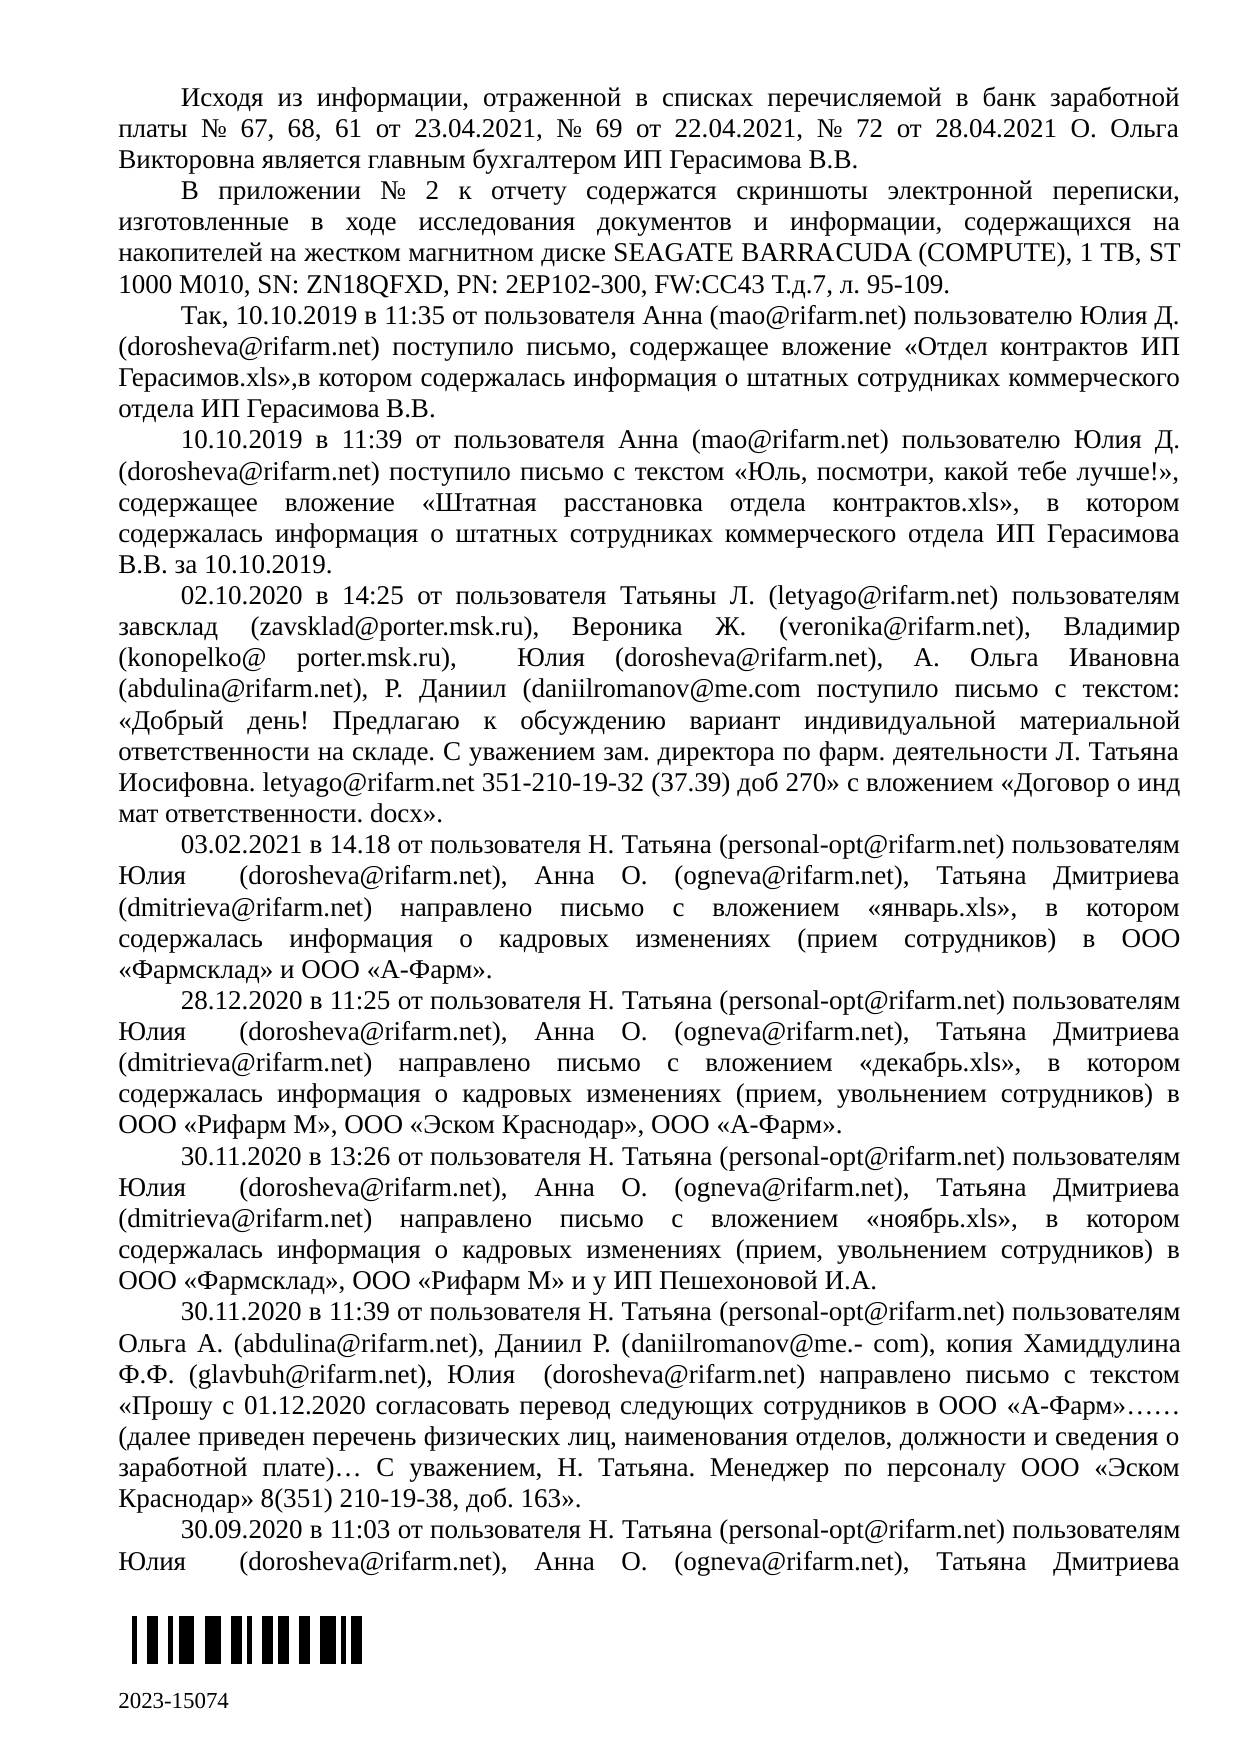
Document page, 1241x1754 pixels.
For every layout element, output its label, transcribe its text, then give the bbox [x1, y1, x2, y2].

text 28.12.2020 в 11:25 от пользователя Н. Татьяна (personal-opt@rifarm.net) пользователям Юлия (dorosheva@rifarm.net), Анна О. (ogneva@rifarm.net), Татьяна Дмитриева (dmitrieva@rifarm.net) направлено письмо с вложением «декабрь.xls», в котором содержалась информация о кадровых изменениях (прием, увольнением сотрудников) в ООО «Рифарм М», ООО «Эском Краснодар», ООО «А-Фарм». [118, 984, 1181, 1140]
text Так, 10.10.2019 в 11:35 от пользователя Анна (mao@rifarm.net) пользователю Юлия Д.(dorosheva@rifarm.net) поступило письмо, содержащее вложение «Отдел контрактов ИП Герасимов.xls»,в котором содержалась информация о штатных сотрудниках коммерческого отдела ИП Герасимова В.В. [118, 299, 1181, 423]
text 02.10.2020 в 14:25 от пользователя Татьяны Л. (letyago@rifarm.net) пользователям завсклад (zavsklad@porter.msk.ru), Вероника Ж. (veronika@rifarm.net), Владимир (konopelko@ porter.msk.ru), Юлия (dorosheva@rifarm.net), А. Ольга Ивановна (abdulina@rifarm.net), Р. Даниил (daniilromanov@me.com поступило письмо с текстом: «Добрый день! Предлагаю к обсуждению вариант индивидуальной материальной ответственности на складе. С уважением зам. директора по фарм. деятельности Л. Татьяна Иосифовна. letyago@rifarm.net 351-210-19-32 (37.39) доб 270» с вложением «Договор о инд мат ответственности. docx». [118, 579, 1181, 828]
text 30.11.2020 в 13:26 от пользователя Н. Татьяна (personal-opt@rifarm.net) пользователям Юлия (dorosheva@rifarm.net), Анна О. (ogneva@rifarm.net), Татьяна Дмитриева (dmitrieva@rifarm.net) направлено письмо с вложением «ноябрь.xls», в котором содержалась информация о кадровых изменениях (прием, увольнением сотрудников) в ООО «Фармсклад», ООО «Рифарм М» и у ИП Пешехоновой И.А. [118, 1140, 1181, 1296]
picture [118, 1616, 367, 1664]
text 30.11.2020 в 11:39 от пользователя Н. Татьяна (personal-opt@rifarm.net) пользователям Ольга А. (abdulina@rifarm.net), Даниил Р. (daniilromanov@me.- com), копия Хамиддулина Ф.Ф. (glavbuh@rifarm.net), Юлия (dorosheva@rifarm.net) направлено письмо с текстом «Прошу с 01.12.2020 согласовать перевод следующих сотрудников в ООО «А-Фарм»…… (далее приведен перечень физических лиц, наименования отделов, должности и сведения о заработной плате)… С уважением, Н. Татьяна. Менеджер по персоналу ООО «Эском Краснодар» 8(351) 210-19-38, доб. 163». [118, 1296, 1181, 1513]
text Исходя из информации, отраженной в списках перечисляемой в банк заработной платы № 67, 68, 61 от 23.04.2021, № 69 от 22.04.2021, № 72 от 28.04.2021 О. Ольга Викторовна является главным бухгалтером ИП Герасимова В.В. [118, 81, 1181, 174]
text 30.09.2020 в 11:03 от пользователя Н. Татьяна (personal-opt@rifarm.net) пользователям Юлия (dorosheva@rifarm.net), Анна О. (ogneva@rifarm.net), Татьяна Дмитриева [118, 1513, 1181, 1576]
text 03.02.2021 в 14.18 от пользователя Н. Татьяна (personal-opt@rifarm.net) пользователям Юлия (dorosheva@rifarm.net), Анна О. (ogneva@rifarm.net), Татьяна Дмитриева (dmitrieva@rifarm.net) направлено письмо с вложением «январь.xls», в котором содержалась информация о кадровых изменениях (прием сотрудников) в ООО «Фармсклад» и ООО «А-Фарм». [118, 828, 1181, 984]
text В приложении № 2 к отчету содержатся скриншоты электронной переписки, изготовленные в ходе исследования документов и информации, содержащихся на накопителей на жестком магнитном диске SEAGATE BARRACUDA (COMPUTE), 1 TB, ST 1000 M010, SN: ZN18QFXD, PN: 2EP102-300, FW:СС43 Т.д.7, л. 95-109. [118, 174, 1181, 299]
text 10.10.2019 в 11:39 от пользователя Анна (mao@rifarm.net) пользователю Юлия Д. (dorosheva@rifarm.net) поступило письмо с текстом «Юль, посмотри, какой тебе лучше!», содержащее вложение «Штатная расстановка отдела контрактов.xls», в котором содержалась информация о штатных сотрудниках коммерческого отдела ИП Герасимова В.В. за 10.10.2019. [118, 423, 1181, 579]
